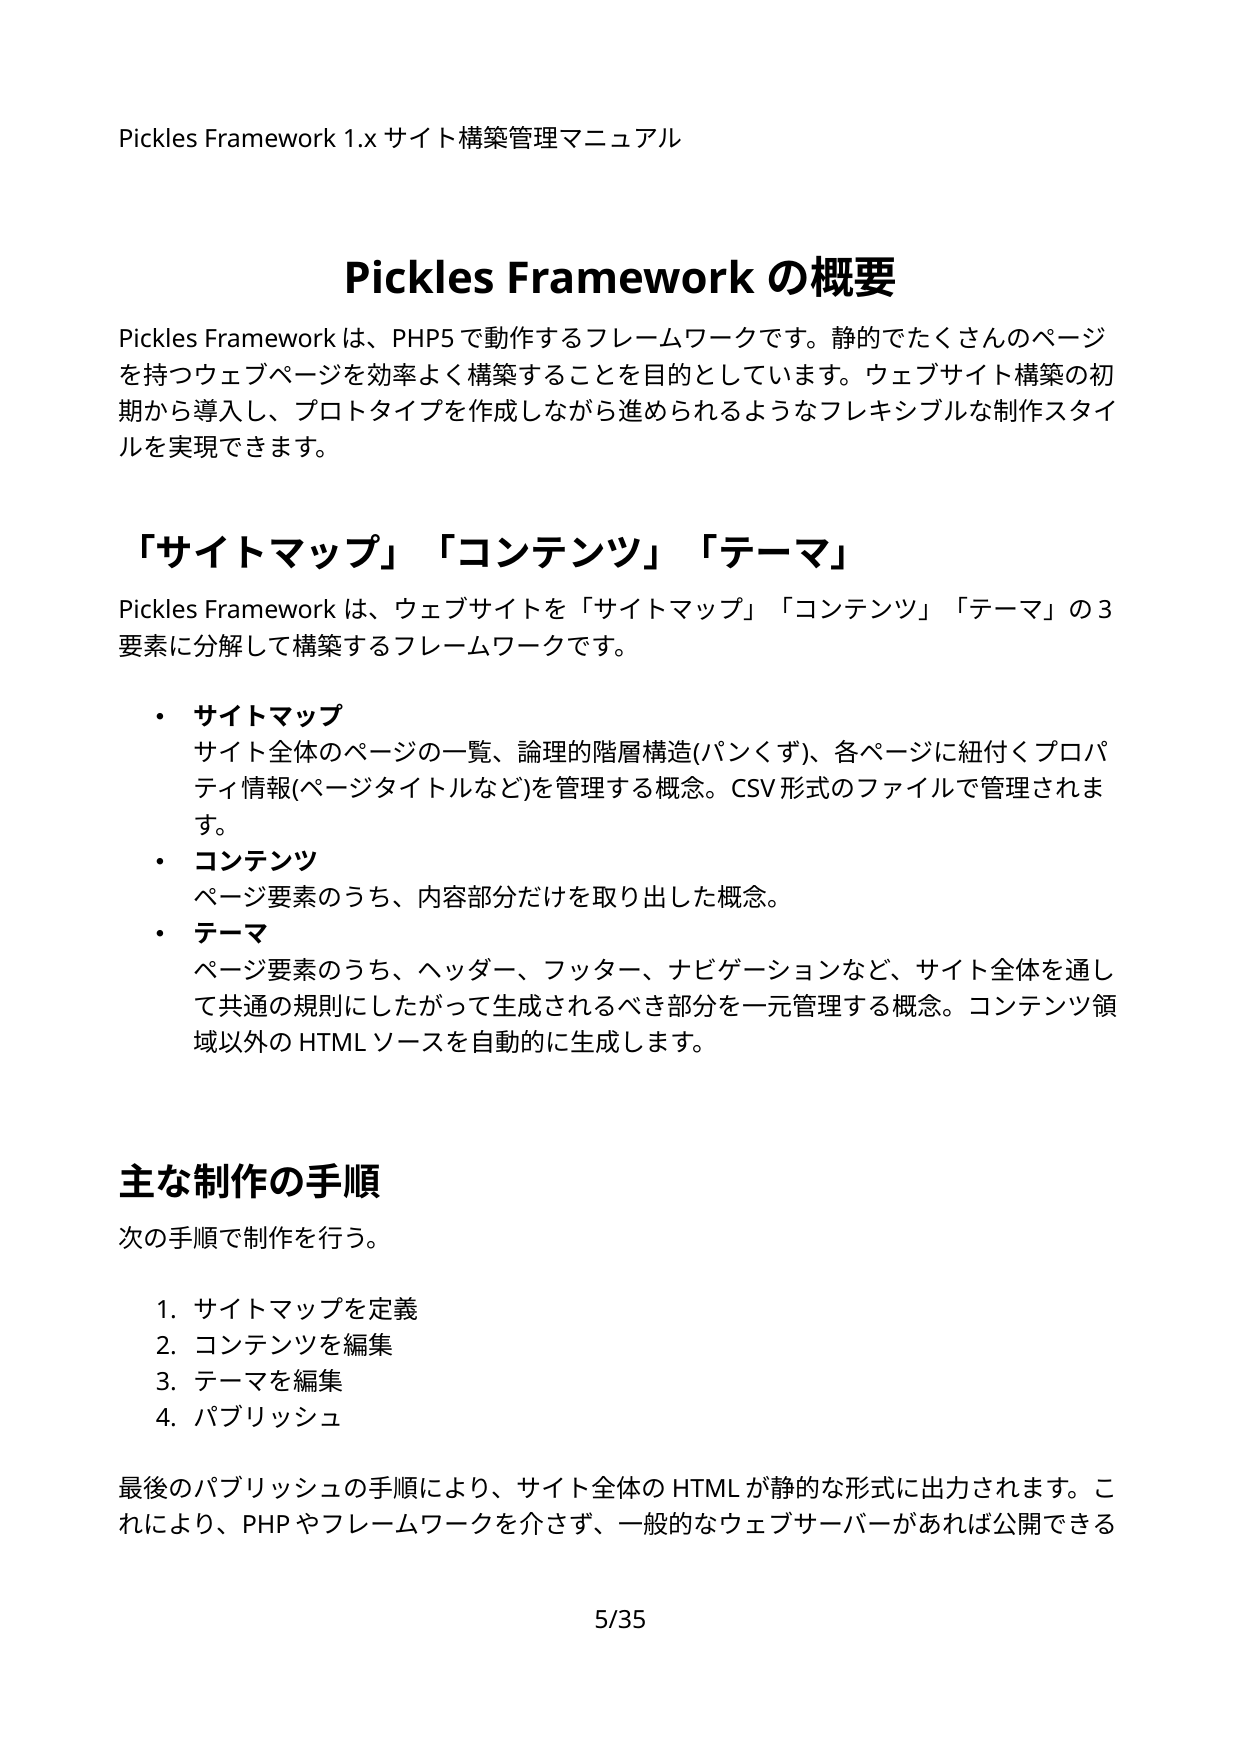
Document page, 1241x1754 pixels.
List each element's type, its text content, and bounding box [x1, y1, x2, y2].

list テーマ ページ要素のうち、ヘッダー、フッター、ナビゲーションなど、サイト全体を通して共通の規則にしたがって生成されるべき部分を一元管理する概念。コンテンツ領域以外のHTMLソースを自動的に生成します。 [156, 914, 1122, 1059]
subtitle Pickles Framework の概要 [118, 243, 1122, 306]
text Pickles Frameworkは、PHP5で動作するフレームワークです。静的でたくさんのページを持つウェブページを効率よく構築することを目的としています。ウェブサイト構築の初期から導入し、プロトタイプを作成しながら進められるようなフレキシブルな制作スタイルを実現できます。 [118, 319, 1122, 464]
list サイトマップ サイト全体のページの一覧、論理的階層構造(パンくず)、各ページに紐付くプロパティ情報(ページタイトルなど)を管理する概念。CSV形式のファイルで管理されます。 [156, 696, 1122, 841]
text Pickles Framework は、ウェブサイトを「サイトマップ」「コンテンツ」「テーマ」の3要素に分解して構築するフレームワークです。 [118, 590, 1122, 662]
text 最後のパブリッシュの手順により、サイト全体のHTMLが静的な形式に出力されます。これにより、PHPやフレームワークを介さず、一般的なウェブサーバーがあれば公開できる [118, 1468, 1122, 1541]
list コンテンツ ページ要素のうち、内容部分だけを取り出した概念。 [156, 841, 1122, 914]
subtitle 主な制作の手順 [118, 1152, 1122, 1206]
subtitle 「サイトマップ」「コンテンツ」「テーマ」 [118, 523, 1122, 577]
list サイトマップを定義 [156, 1289, 1122, 1325]
list パブリッシュ [156, 1398, 1122, 1434]
text 次の手順で制作を行う。 [118, 1219, 1122, 1255]
list テーマを編集 [156, 1362, 1122, 1398]
list コンテンツを編集 [156, 1325, 1122, 1362]
